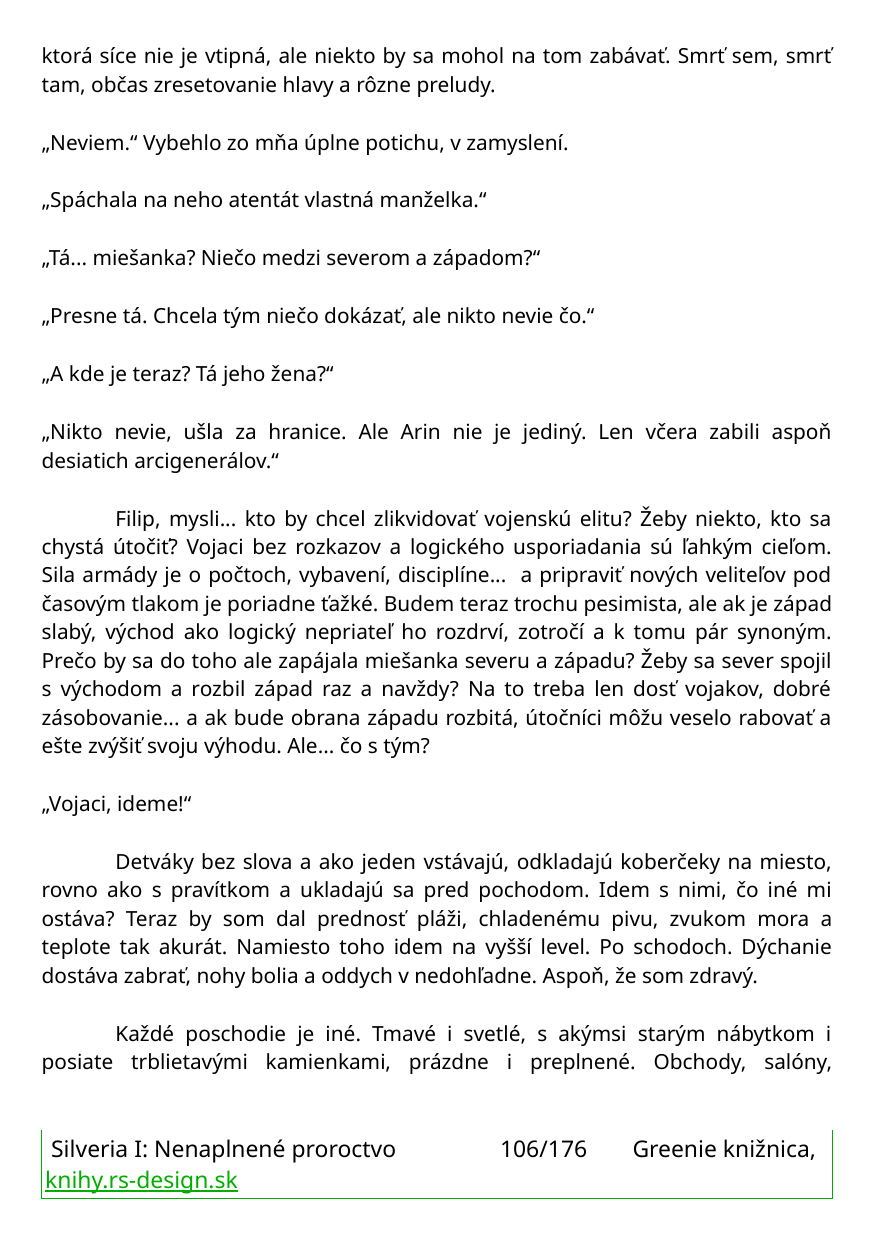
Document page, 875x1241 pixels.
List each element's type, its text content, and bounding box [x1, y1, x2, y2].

text Filip, mysli... kto by chcel zlikvidovať vojenskú elitu? Žeby niekto, kto sa chystá útočiť? Vojaci bez rozkazov a logického usporiadania sú ľahkým cieľom. Sila armády je o počtoch, vybavení, disciplíne... a pripraviť nových veliteľov pod časovým tlakom je poriadne ťažké. Budem teraz trochu pesimista, ale ak je západ slabý, východ ako logický nepriateľ ho rozdrví, zotročí a k tomu pár synoným. Prečo by sa do toho ale zapájala miešanka severu a západu? Žeby sa sever spojil s východom a rozbil západ raz a navždy? Na to treba len dosť vojakov, dobré zásobovanie... a ak bude obrana západu rozbitá, útočníci môžu veselo rabovať a ešte zvýšiť svoju výhodu. Ale... čo s tým? [41, 504, 833, 759]
text „Spáchala na neho atentát vlastná manželka.“ [41, 186, 833, 214]
text „Nikto nevie, ušla za hranice. Ale Arin nie je jediný. Len včera zabili aspoň desiatich arcigenerálov.“ [41, 417, 833, 474]
text Detváky bez slova a ako jeden vstávajú, odkladajú koberčeky na miesto, rovno ako s pravítkom a ukladajú sa pred pochodom. Idem s nimi, čo iné mi ostáva? Teraz by som dal prednosť pláži, chladenému pivu, zvukom mora a teplote tak akurát. Namiesto toho idem na vyšší level. Po schodoch. Dýchanie dostáva zabrať, nohy bolia a oddych v nedohľadne. Aspoň, že som zdravý. [41, 847, 833, 989]
text „A kde je teraz? Tá jeho žena?“ [41, 359, 833, 388]
text Každé poschodie je iné. Tmavé i svetlé, s akýmsi starým nábytkom i posiate trblietavými kamienkami, prázdne i preplnené. Obchody, salóny, [41, 1019, 833, 1076]
text „Tá... miešanka? Niečo medzi severom a západom?“ [41, 243, 833, 272]
text „Presne tá. Chcela tým niečo dokázať, ale nikto nevie čo.“ [41, 301, 833, 330]
text „Vojaci, ideme!“ [41, 789, 833, 817]
text „Neviem.“ Vybehlo zo mňa úplne potichu, v zamyslení. [41, 128, 833, 156]
text ktorá síce nie je vtipná, ale niekto by sa mohol na tom zabávať. Smrť sem, smrť tam, občas zresetovanie hlavy a rôzne preludy. [41, 41, 833, 98]
